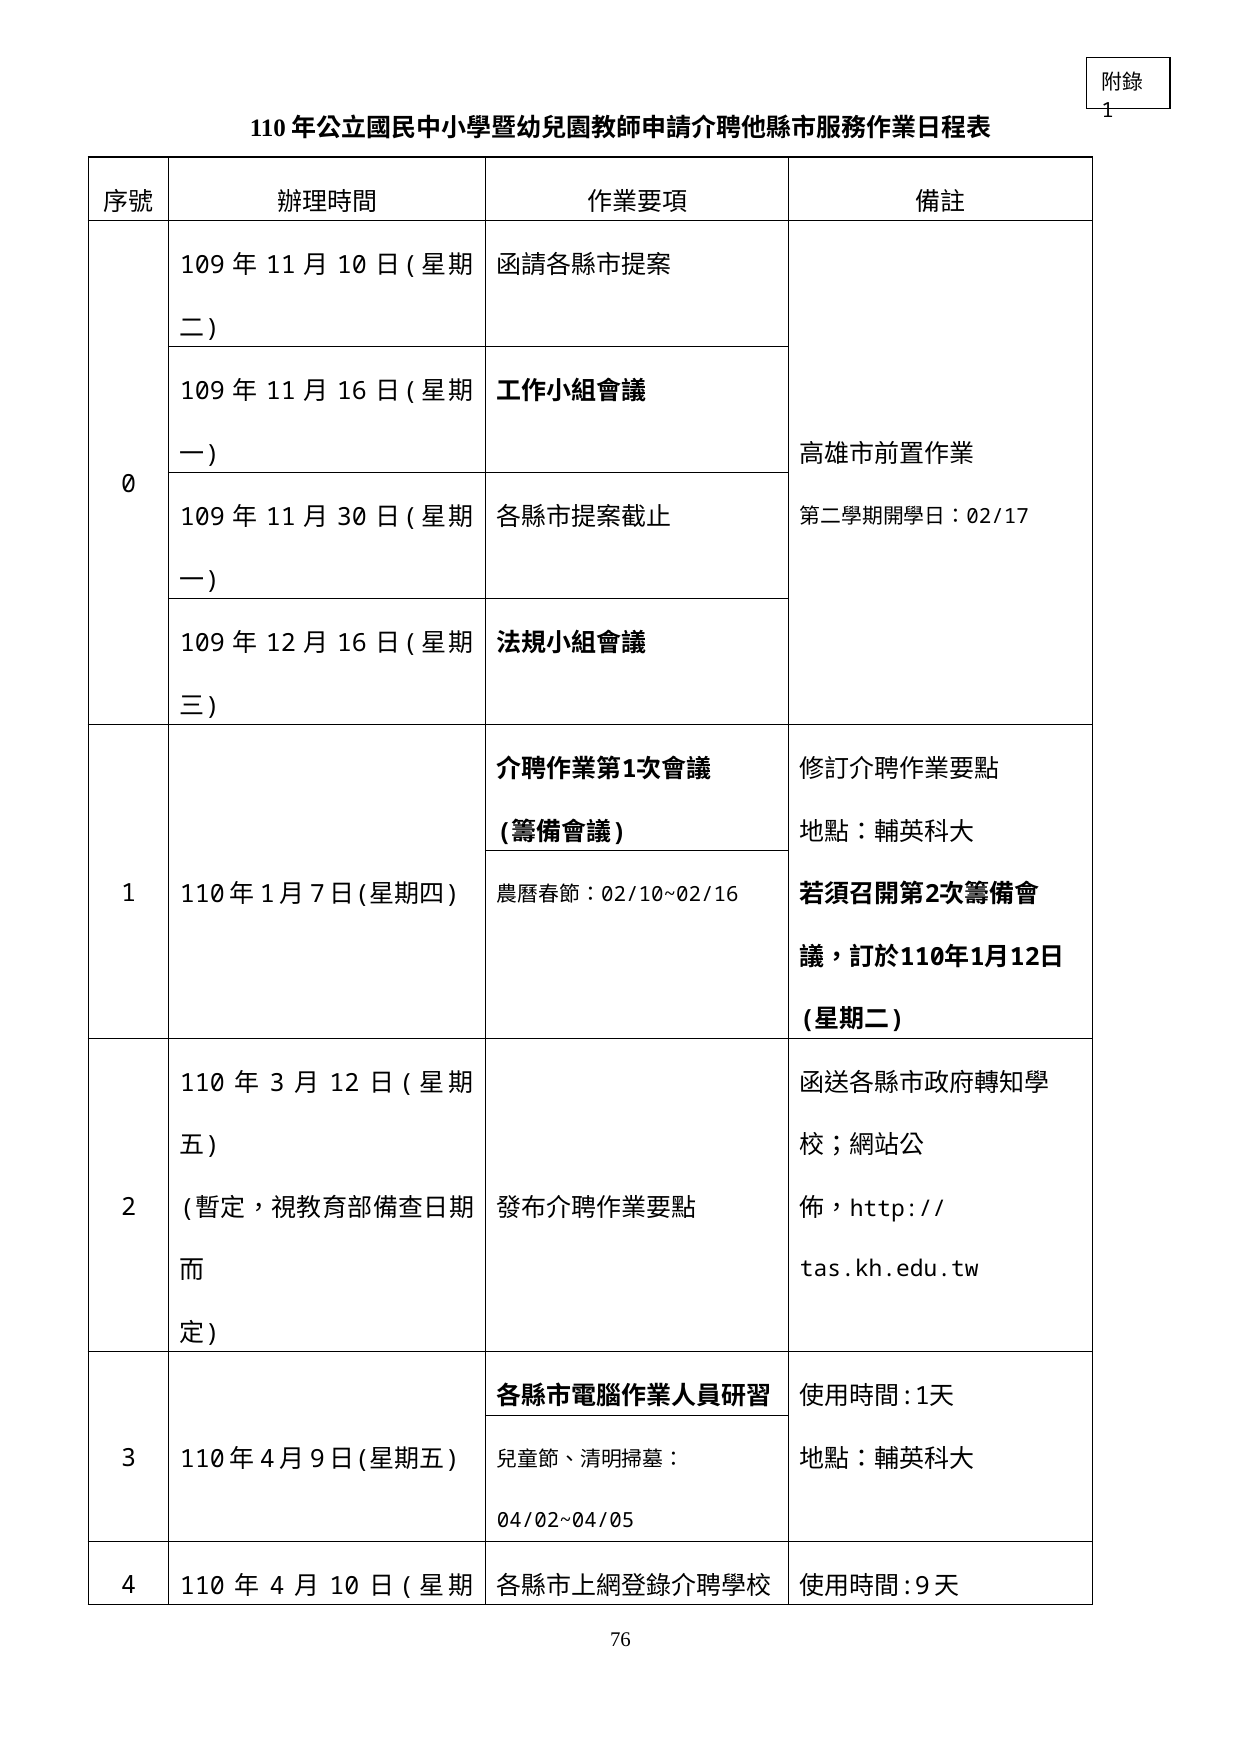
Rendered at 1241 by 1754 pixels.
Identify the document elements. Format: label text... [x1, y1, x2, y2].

table_cell 函請各縣市提案 [486, 221, 788, 346]
table_cell 110年4月9日(星期五) [169, 1352, 485, 1541]
table_cell 0 [89, 221, 168, 724]
table_cell 高雄市前置作業 第二學期開學日：02/17 [789, 221, 1092, 724]
table_cell 法規小組會議 [486, 599, 788, 724]
table_header 作業要項 [486, 158, 788, 220]
table_cell 各縣市提案截止 [486, 473, 788, 598]
table_cell 109年11月10日(星期二) [169, 221, 485, 346]
table_cell 函送各縣市政府轉知學校；網站公佈，http://tas.kh.edu.tw [789, 1039, 1092, 1351]
text 110年公立國民中小學暨幼兒園教師申請介聘他縣市服務作業日程表 [118, 108, 1122, 144]
table_cell 109年12月16日(星期三) [169, 599, 485, 724]
table_cell 使用時間:9天 [789, 1542, 1092, 1604]
table_cell 110年1月7日(星期四) [169, 725, 485, 1038]
table_header 辦理時間 [169, 158, 485, 220]
table_cell 修訂介聘作業要點 地點：輔英科大 若須召開第2次籌備會議，訂於110年1月12日(星期二) [789, 725, 1092, 1038]
table_cell 109年11月30日(星期一) [169, 473, 485, 598]
table_cell 110年3月12日(星期五) (暫定，視教育部備查日期而 定) [169, 1039, 485, 1351]
table_cell 各縣市上網登錄介聘學校 [486, 1542, 788, 1604]
table_cell 2 [89, 1039, 168, 1351]
table_cell 農曆春節：02/10~02/16 [486, 851, 788, 1038]
table_cell 109年11月16日(星期一) [169, 347, 485, 472]
table_cell 1 [89, 725, 168, 1038]
table_cell 使用時間:1天 地點：輔英科大 [789, 1352, 1092, 1541]
table_cell 工作小組會議 [486, 347, 788, 472]
table_cell 110年4月10日(星期 [169, 1542, 485, 1604]
table_header 序號 [89, 158, 168, 220]
table_cell 3 [89, 1352, 168, 1541]
table_cell 發布介聘作業要點 [486, 1039, 788, 1351]
table_cell 介聘作業第1次會議 (籌備會議) [486, 725, 788, 850]
table_header 備註 [789, 158, 1092, 220]
table_cell 各縣市電腦作業人員研習 [486, 1352, 788, 1415]
table_cell 4 [89, 1542, 168, 1604]
table_cell 兒童節、清明掃墓：04/02~04/05 [486, 1416, 788, 1541]
